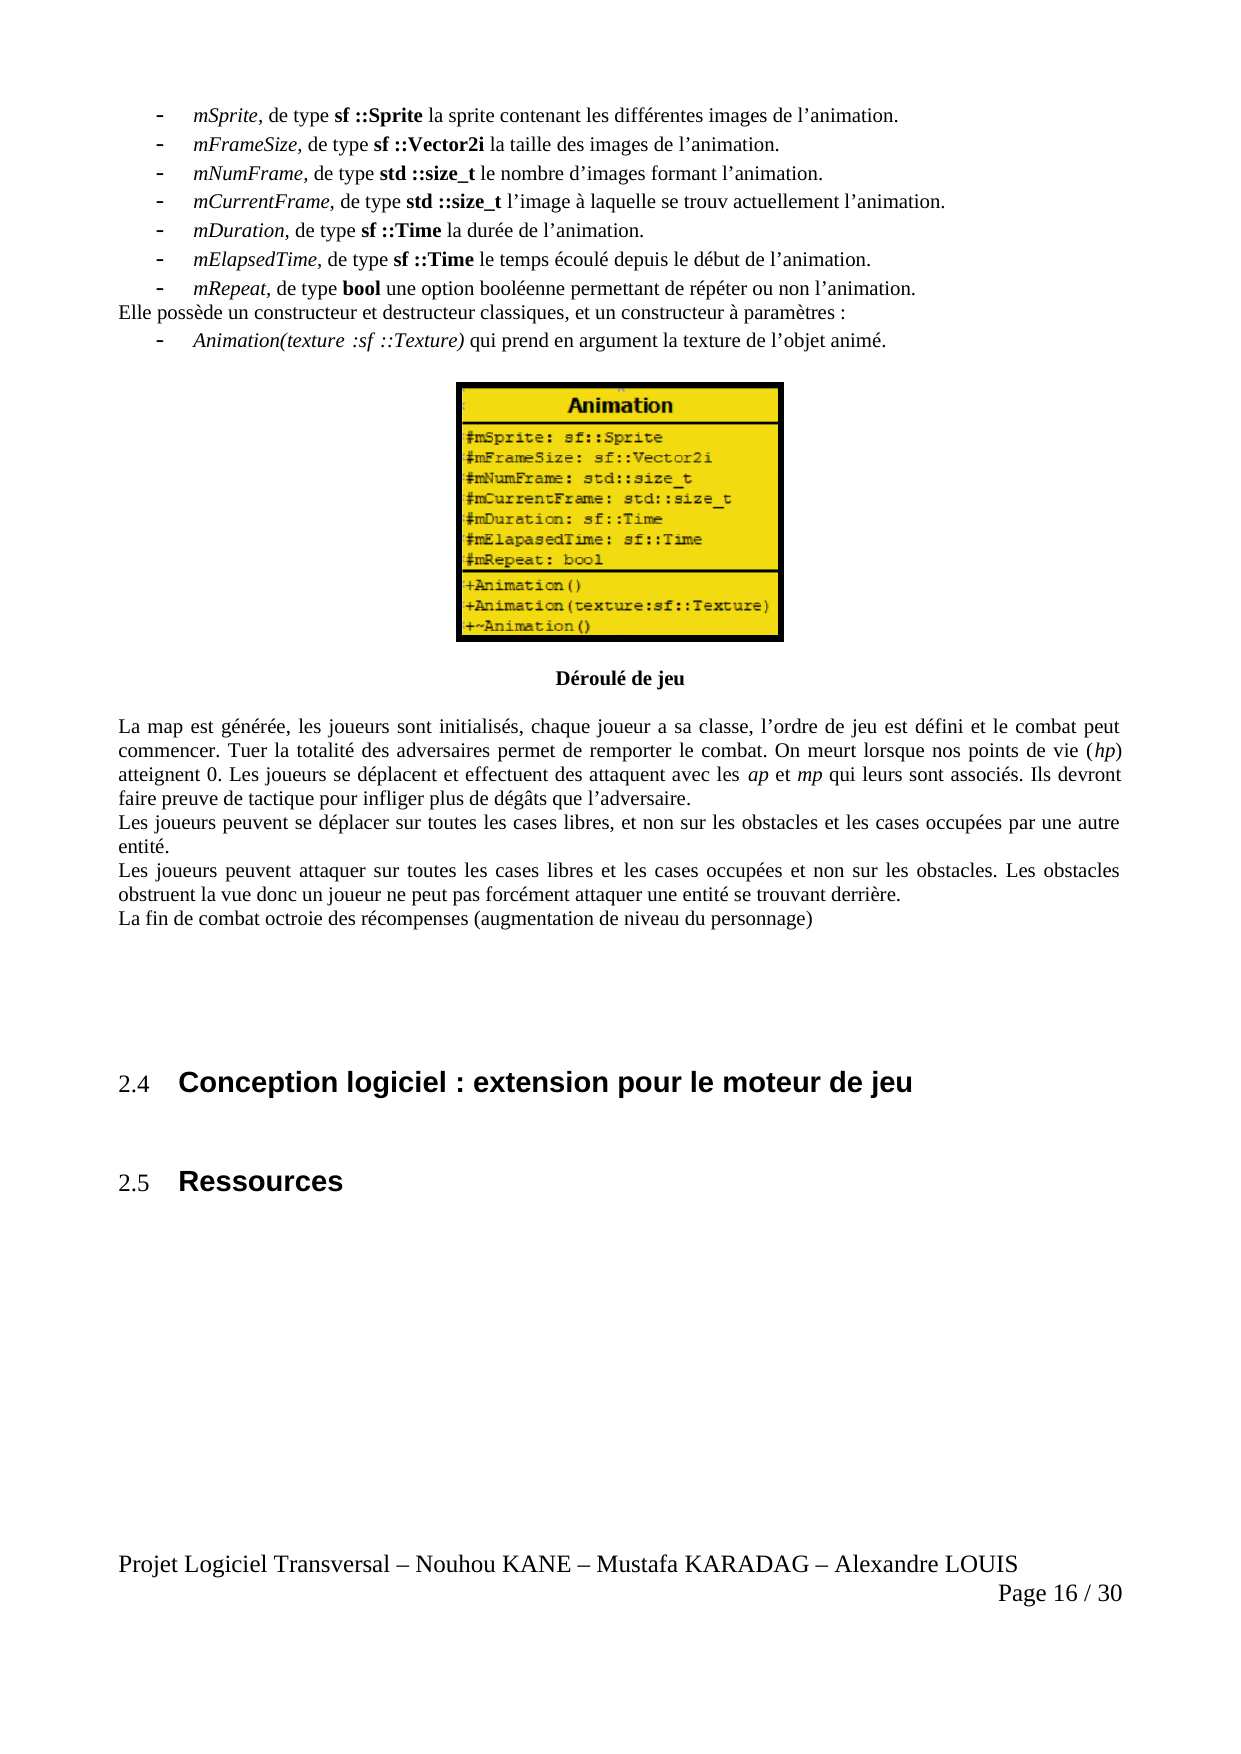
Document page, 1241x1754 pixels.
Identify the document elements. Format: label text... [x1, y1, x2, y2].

text Déroulé de jeu [118, 666, 1122, 690]
list mNumFrame, de type std ::size_t le nombre d’images formant l’animation. [156, 157, 1122, 185]
text Elle possède un constructeur et destructeur classiques, et un constructeur à paramètres : [118, 300, 1122, 324]
list mCurrentFrame, de type std ::size_t l’image à laquelle se trouv actuellement l’animation. [156, 185, 1122, 214]
text La map est générée, les joueurs sont initialisés, chaque joueur a sa classe, l’ordre de jeu est défini et le combat peut commencer. Tuer la totalité des adversaires permet de remporter le combat. On meurt lorsque nos points de vie (hp) atteignent 0. Les joueurs se déplacent et effectuent des attaquent avec les ap et mp qui leurs sont associés. Ils devront faire preuve de tactique pour infliger plus de dégâts que l’adversaire. [118, 714, 1122, 810]
list mDuration, de type sf ::Time la durée de l’animation. [156, 214, 1122, 243]
list mFrameSize, de type sf ::Vector2i la taille des images de l’animation. [156, 128, 1122, 157]
list mSprite, de type sf ::Sprite la sprite contenant les différentes images de l’animation. [156, 99, 1122, 128]
list Animation(texture :sf ::Texture) qui prend en argument la texture de l’objet animé. [156, 324, 1122, 353]
list Ressources [118, 1164, 1122, 1198]
list mRepeat, de type bool une option booléenne permettant de répéter ou non l’animation. [156, 272, 1122, 300]
text Les joueurs peuvent attaquer sur toutes les cases libres et les cases occupées et non sur les obstacles. Les obstacles obstruent la vue donc un joueur ne peut pas forcément attaquer une entité se trouvant derrière. [118, 858, 1122, 906]
text Les joueurs peuvent se déplacer sur toutes les cases libres, et non sur les obstacles et les cases occupées par une autre entité. [118, 810, 1122, 858]
list mElapsedTime, de type sf ::Time le temps écoulé depuis le début de l’animation. [156, 243, 1122, 272]
text La fin de combat octroie des récompenses (augmentation de niveau du personnage) [118, 906, 1122, 930]
list Conception logiciel : extension pour le moteur de jeu [118, 1066, 1122, 1099]
